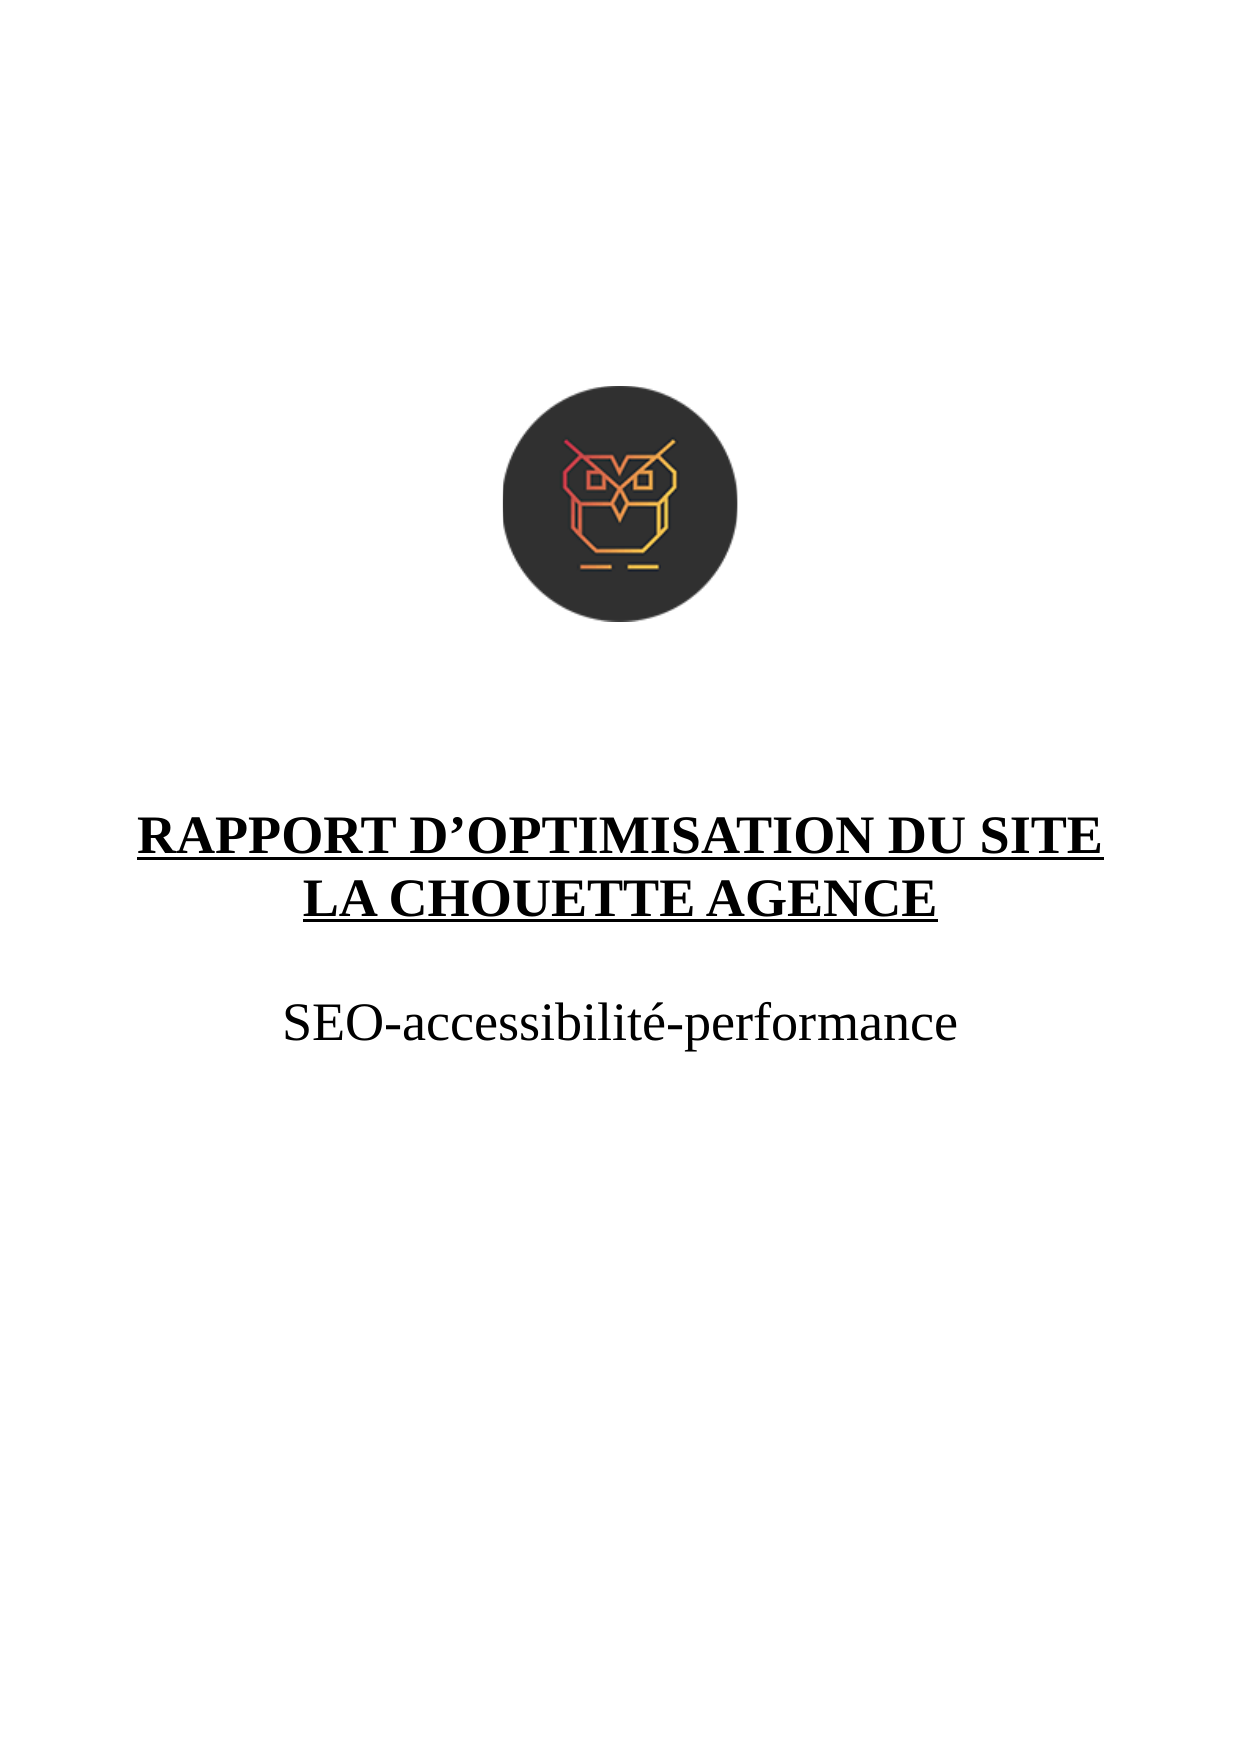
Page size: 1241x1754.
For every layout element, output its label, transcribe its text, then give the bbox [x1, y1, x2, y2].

picture [502, 386, 738, 622]
text SEO-accessibilité-performance [118, 990, 1122, 1052]
text RAPPORT D’OPTIMISATION DU SITE LA CHOUETTE AGENCE [118, 803, 1122, 928]
